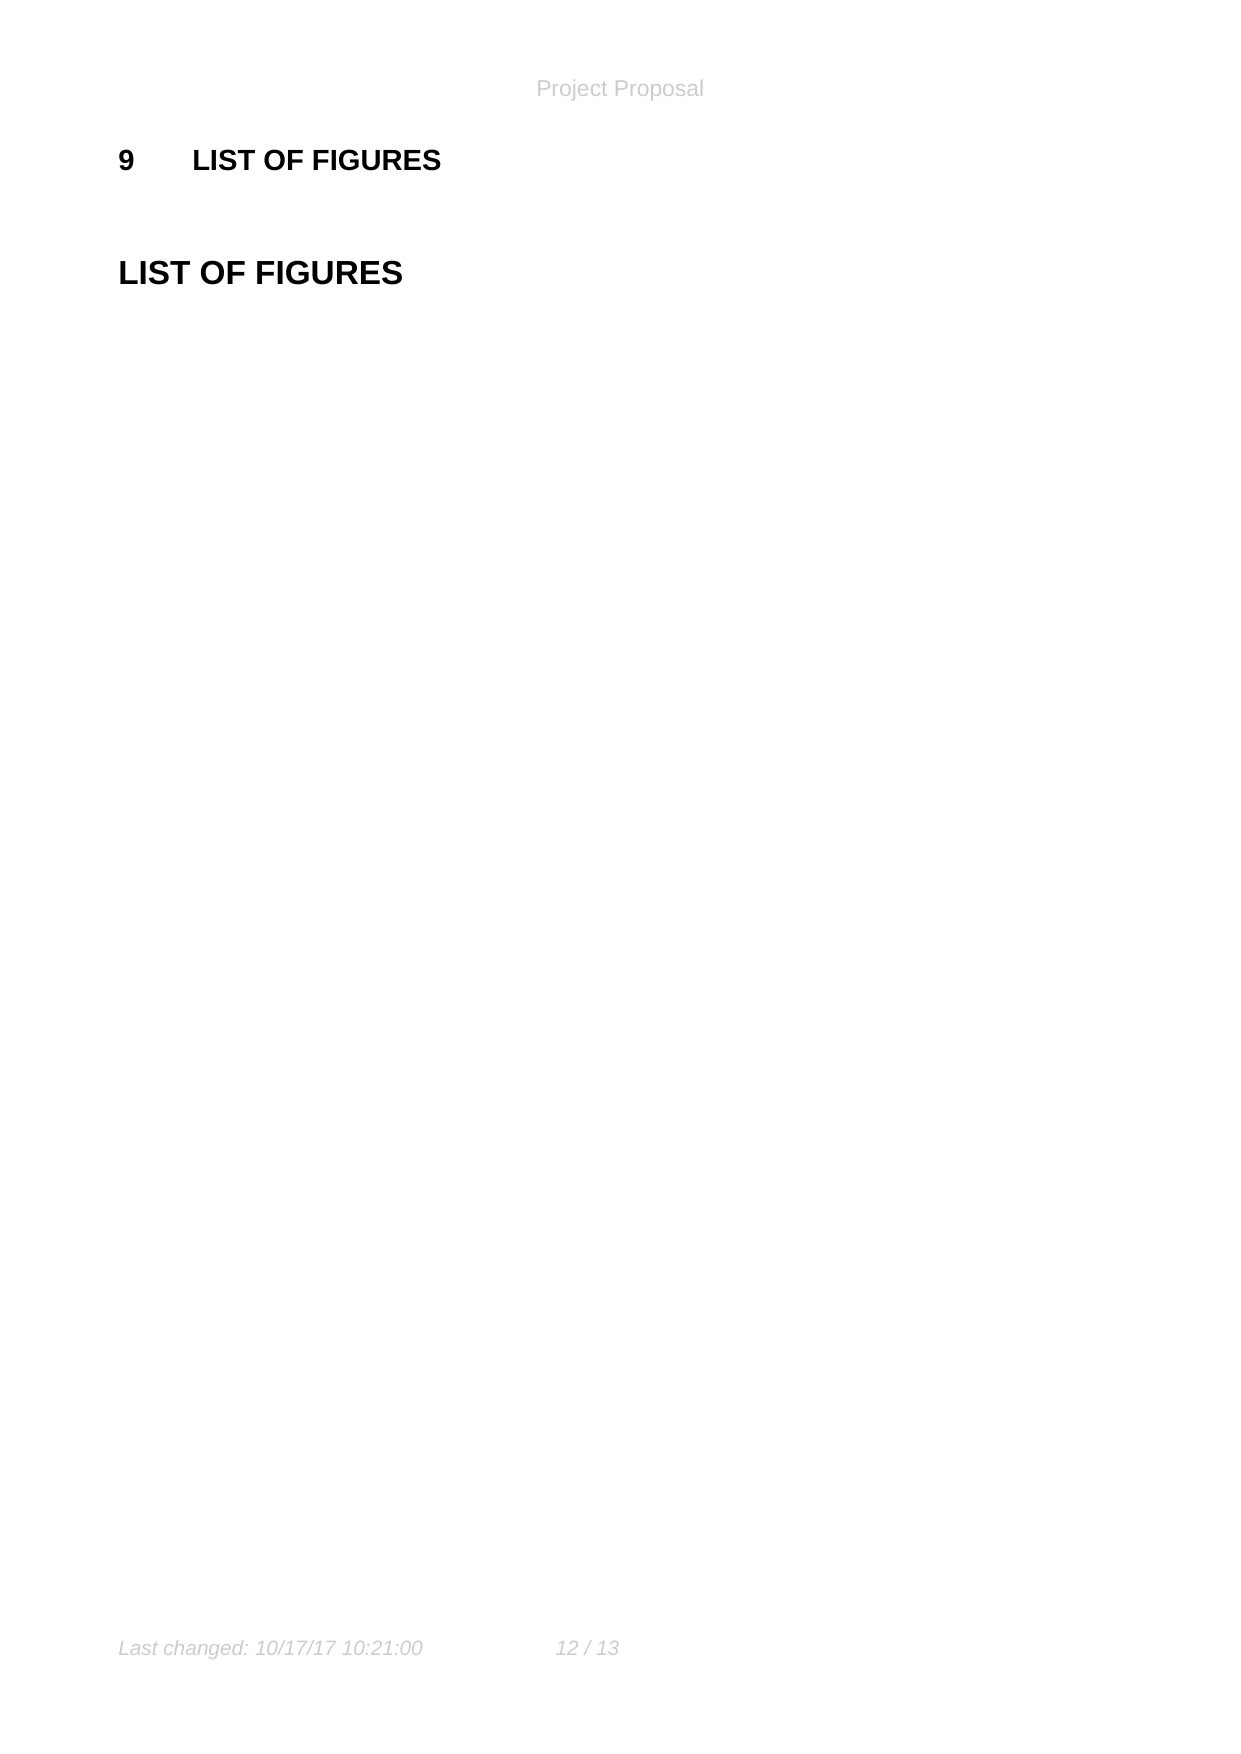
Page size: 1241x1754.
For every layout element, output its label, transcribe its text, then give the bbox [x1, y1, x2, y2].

subtitle List of Figures [118, 253, 1122, 291]
subtitle List of Figures [118, 143, 1122, 177]
